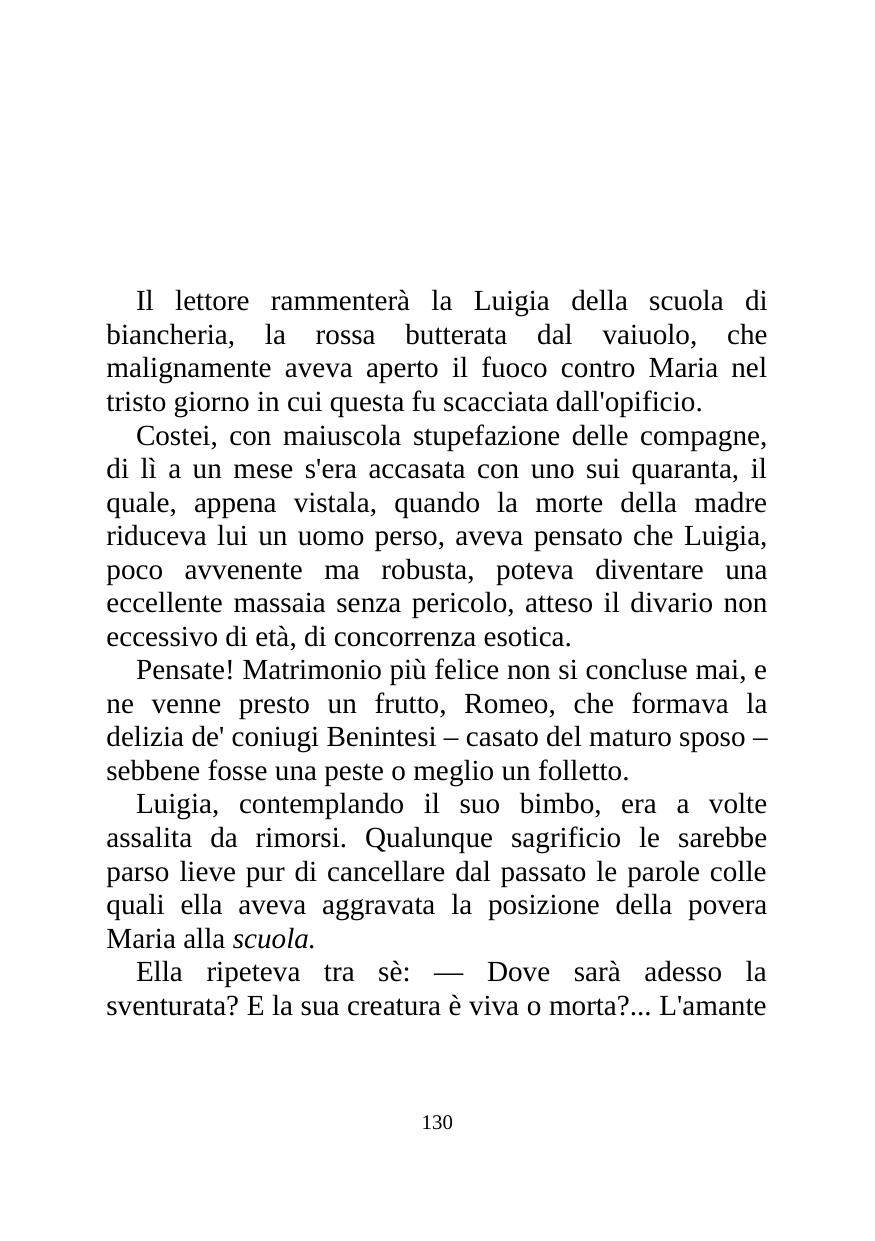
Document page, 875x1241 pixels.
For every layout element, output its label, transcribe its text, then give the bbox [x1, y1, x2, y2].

text Luigia, contemplando il suo bimbo, era a volte assalita da rimorsi. Qualunque sagrificio le sarebbe parso lieve pur di cancellare dal passato le parole colle quali ella aveva aggravata la posizione della povera Maria alla scuola. [106, 787, 768, 954]
text Il lettore rammenterà la Luigia della scuola di biancheria, la rossa butterata dal vaiuolo, che malignamente aveva aperto il fuoco contro Maria nel tristo giorno in cui questa fu scacciata dall'opificio. [106, 283, 768, 418]
text Ella ripeteva tra sè: — Dove sarà adesso la sventurata? E la sua creatura è viva o morta?... L'amante [106, 954, 768, 1021]
text Pensate! Matrimonio più felice non si concluse mai, e ne venne presto un frutto, Romeo, che formava la delizia de' coniugi Benintesi – casato del maturo sposo – sebbene fosse una peste o meglio un folletto. [106, 652, 768, 787]
text Costei, con maiuscola stupefazione delle compagne, di lì a un mese s'era accasata con uno sui quaranta, il quale, appena vistala, quando la morte della madre riduceva lui un uomo perso, aveva pensato che Luigia, poco avvenente ma robusta, poteva diventare una eccellente massaia senza pericolo, atteso il divario non eccessivo di età, di concorrenza esotica. [106, 418, 768, 652]
